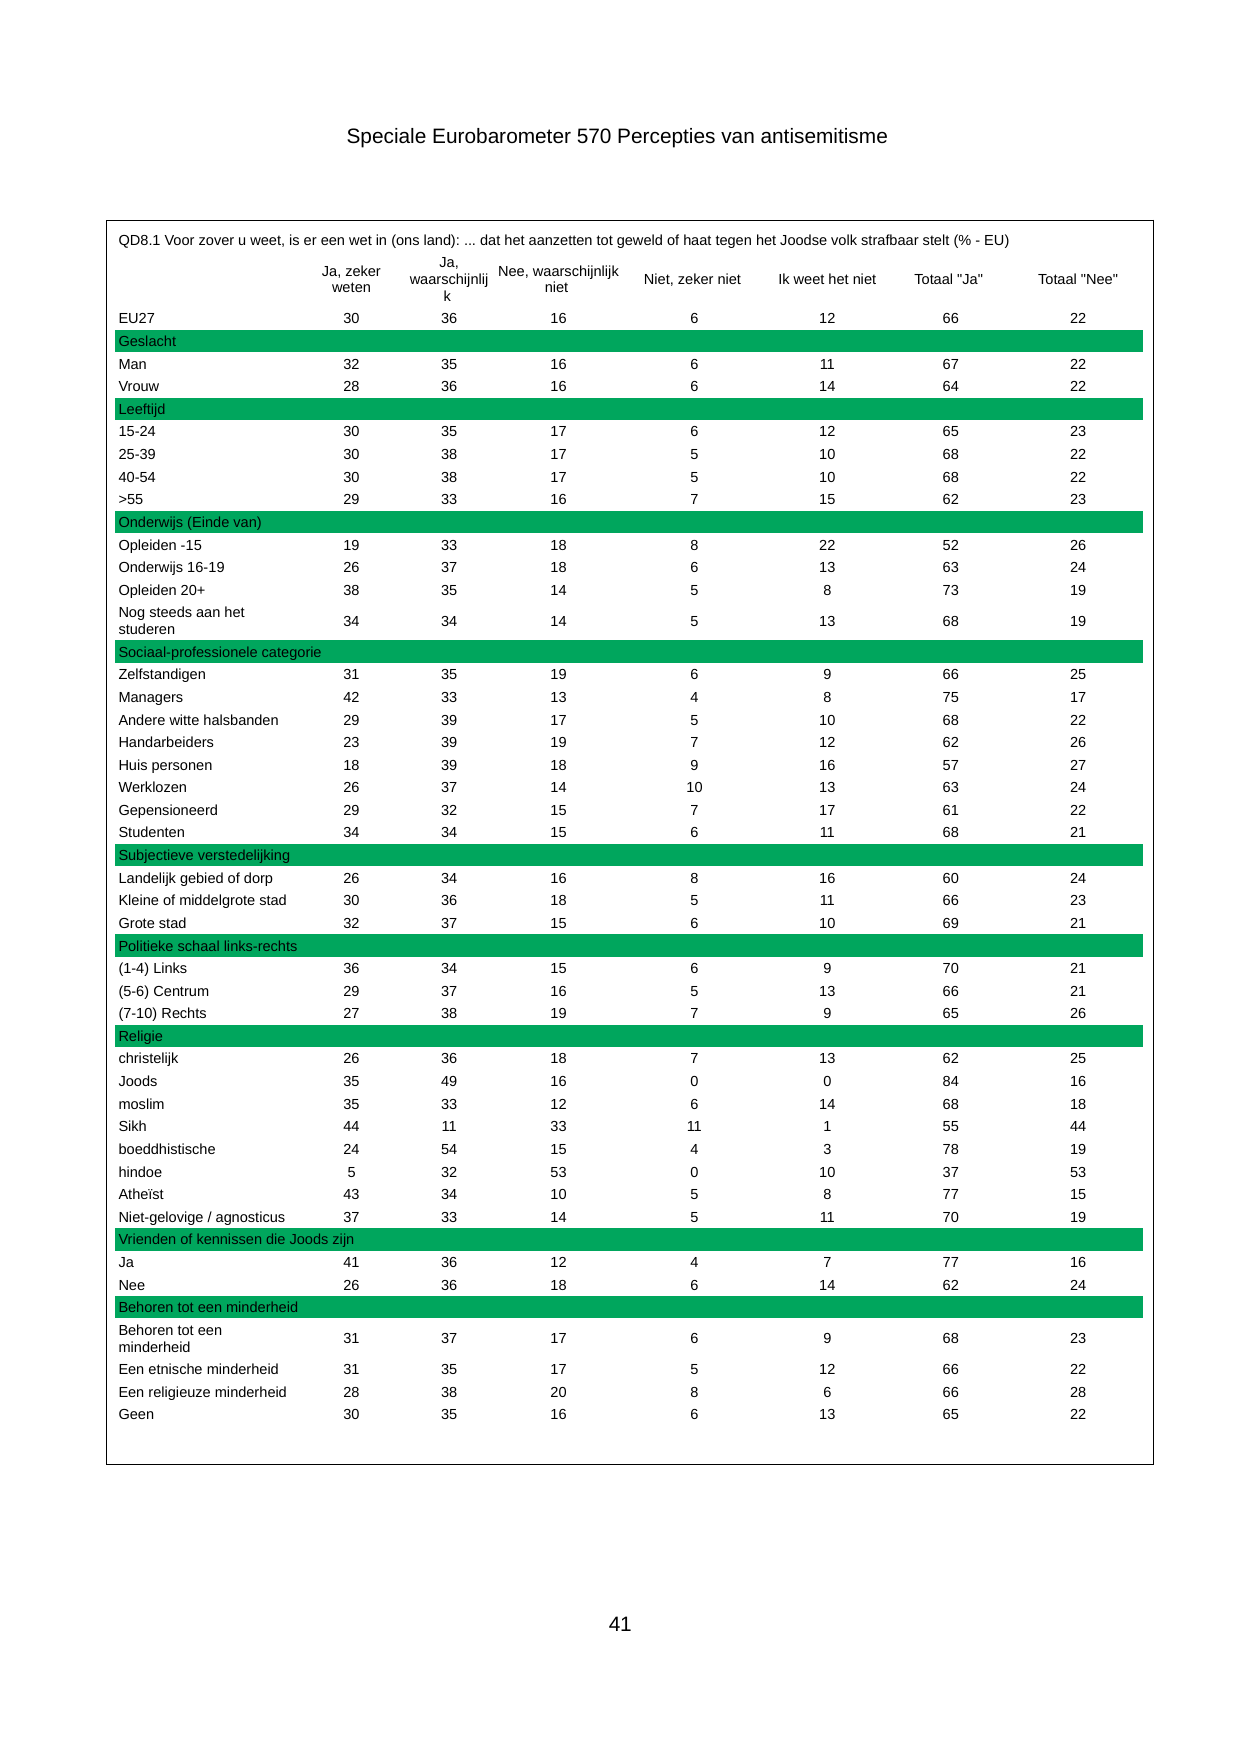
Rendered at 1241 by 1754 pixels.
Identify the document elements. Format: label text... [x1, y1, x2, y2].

table_cell 70 [889, 957, 1012, 979]
table_cell 35 [298, 1070, 404, 1092]
table_cell 14 [765, 1273, 889, 1296]
table_cell hindoe [115, 1160, 298, 1183]
table_header QD8.1 Voor zover u weet, is er een wet in (ons land): ... dat het aanzetten tot geweld of haat tegen het Joodse volk strafbaar stelt (% - EU) [115, 229, 1143, 251]
table_cell 6 [623, 821, 765, 844]
table_cell 37 [404, 912, 493, 934]
table_cell Managers [115, 686, 298, 708]
table_cell 33 [404, 1206, 493, 1228]
table_cell 34 [404, 1183, 493, 1206]
table_cell 38 [404, 1381, 493, 1403]
table_cell 5 [623, 708, 765, 731]
table_cell 11 [765, 889, 889, 912]
table_cell 15 [1012, 1183, 1143, 1206]
table_cell 39 [404, 708, 493, 731]
table_cell 62 [889, 488, 1012, 511]
table_cell 6 [765, 1381, 889, 1403]
table_cell Man [115, 353, 298, 375]
table_cell Ja [115, 1251, 298, 1273]
table_cell 30 [298, 1403, 404, 1426]
table_cell 7 [623, 1047, 765, 1070]
table_cell 34 [404, 957, 493, 979]
table_cell 62 [889, 1273, 1012, 1296]
table_cell 26 [298, 1273, 404, 1296]
table_cell 15 [494, 1138, 623, 1160]
table_cell 14 [494, 776, 623, 799]
table_cell (5-6) Centrum [115, 980, 298, 1002]
table_cell 35 [404, 420, 493, 443]
table_cell 18 [494, 1047, 623, 1070]
table_cell 34 [298, 601, 404, 640]
table_cell 14 [494, 601, 623, 640]
table_cell 30 [298, 420, 404, 443]
table_cell 29 [298, 799, 404, 821]
table_cell Ja, waarschijnlijk [404, 251, 493, 307]
table_cell 69 [889, 912, 1012, 934]
table_cell 22 [765, 533, 889, 556]
table_cell 6 [623, 307, 765, 330]
table_cell 13 [765, 601, 889, 640]
table_cell >55 [115, 488, 298, 511]
table_cell 66 [889, 889, 1012, 912]
table_cell 14 [765, 375, 889, 398]
table_cell 68 [889, 443, 1012, 465]
table_cell 9 [765, 663, 889, 686]
table_cell 12 [494, 1251, 623, 1273]
table_cell 37 [404, 776, 493, 799]
table_cell 17 [494, 465, 623, 488]
table_cell 18 [494, 754, 623, 776]
table_cell 11 [765, 1206, 889, 1228]
table_cell 13 [765, 1403, 889, 1426]
table_cell 61 [889, 799, 1012, 821]
table_cell 35 [404, 353, 493, 375]
table_cell 35 [404, 1403, 493, 1426]
table_cell 78 [889, 1138, 1012, 1160]
table_cell 18 [494, 556, 623, 578]
table_cell Opleiden 20+ [115, 579, 298, 601]
table_cell 9 [623, 754, 765, 776]
table_cell 27 [298, 1002, 404, 1025]
table_cell 16 [765, 866, 889, 889]
table_cell 16 [494, 353, 623, 375]
table_cell 30 [298, 307, 404, 330]
table_cell 19 [494, 663, 623, 686]
table_cell 10 [765, 465, 889, 488]
table_cell 36 [404, 375, 493, 398]
table_cell 34 [298, 821, 404, 844]
table_cell 10 [765, 443, 889, 465]
table_cell 57 [889, 754, 1012, 776]
table_cell Niet, zeker niet [623, 251, 765, 307]
table_cell 18 [298, 754, 404, 776]
table_cell 16 [494, 488, 623, 511]
table_cell 4 [623, 686, 765, 708]
table_cell 38 [404, 1002, 493, 1025]
table_cell Joods [115, 1070, 298, 1092]
table_cell 15 [494, 912, 623, 934]
table_cell 53 [494, 1160, 623, 1183]
table_cell 10 [494, 1183, 623, 1206]
table_cell 17 [494, 1319, 623, 1358]
table_cell 49 [404, 1070, 493, 1092]
table_cell 29 [298, 488, 404, 511]
table_cell 36 [298, 957, 404, 979]
table_cell 21 [1012, 980, 1143, 1002]
table_cell 11 [404, 1115, 493, 1138]
table_cell (7-10) Rechts [115, 1002, 298, 1025]
table_cell 68 [889, 1093, 1012, 1115]
table_cell boeddhistische [115, 1138, 298, 1160]
table_cell 66 [889, 1358, 1012, 1381]
table_cell 22 [1012, 375, 1143, 398]
table_cell 30 [298, 465, 404, 488]
table_cell 31 [298, 1319, 404, 1358]
table_cell 6 [623, 1093, 765, 1115]
table_cell 8 [623, 1381, 765, 1403]
table_cell 12 [765, 307, 889, 330]
table_cell 38 [404, 443, 493, 465]
table_cell 22 [1012, 708, 1143, 731]
table_cell 17 [1012, 686, 1143, 708]
table_cell 10 [765, 1160, 889, 1183]
table_cell Onderwijs (Einde van) [115, 511, 1143, 533]
table_cell 68 [889, 821, 1012, 844]
table_cell Sociaal-professionele categorie [115, 640, 1143, 663]
table_cell Behoren tot een minderheid [115, 1296, 1143, 1318]
table_cell 8 [765, 1183, 889, 1206]
table_cell 33 [404, 686, 493, 708]
table_cell 18 [494, 1273, 623, 1296]
table_cell 0 [623, 1070, 765, 1092]
table_cell 39 [404, 754, 493, 776]
table_cell 19 [494, 1002, 623, 1025]
table_cell 17 [494, 1358, 623, 1381]
table_cell 30 [298, 889, 404, 912]
table_cell 37 [404, 556, 493, 578]
table_cell Gepensioneerd [115, 799, 298, 821]
table_cell 66 [889, 1381, 1012, 1403]
table_cell 4 [623, 1138, 765, 1160]
table_cell 23 [1012, 488, 1143, 511]
table_cell Werklozen [115, 776, 298, 799]
table_cell 13 [765, 1047, 889, 1070]
table_cell 15-24 [115, 420, 298, 443]
table_cell 16 [1012, 1070, 1143, 1092]
table_cell Totaal "Nee" [1012, 251, 1143, 307]
table_cell 20 [494, 1381, 623, 1403]
table_cell 26 [1012, 731, 1143, 753]
table_cell Onderwijs 16-19 [115, 556, 298, 578]
table_cell 32 [404, 1160, 493, 1183]
table_cell 29 [298, 980, 404, 1002]
table_cell 24 [1012, 866, 1143, 889]
table_cell 7 [623, 488, 765, 511]
table_cell 36 [404, 889, 493, 912]
table_cell 10 [765, 912, 889, 934]
table_cell 39 [404, 731, 493, 753]
table_cell 26 [298, 556, 404, 578]
table_cell 34 [404, 601, 493, 640]
table_cell 22 [1012, 307, 1143, 330]
table_cell 31 [298, 1358, 404, 1381]
table_cell 5 [623, 1358, 765, 1381]
table_cell 70 [889, 1206, 1012, 1228]
table_cell Een religieuze minderheid [115, 1381, 298, 1403]
table_cell 7 [623, 799, 765, 821]
table_cell 7 [623, 731, 765, 753]
table_cell Niet-gelovige / agnosticus [115, 1206, 298, 1228]
table_cell 12 [494, 1093, 623, 1115]
table_cell 35 [298, 1093, 404, 1115]
table_cell Totaal "Ja" [889, 251, 1012, 307]
table_cell 16 [494, 1070, 623, 1092]
table_cell 17 [494, 443, 623, 465]
table_cell 1 [765, 1115, 889, 1138]
table_cell 8 [765, 686, 889, 708]
table_cell Vrouw [115, 375, 298, 398]
table_cell 8 [765, 579, 889, 601]
table_cell 28 [1012, 1381, 1143, 1403]
table_cell 5 [623, 1206, 765, 1228]
table_cell 25-39 [115, 443, 298, 465]
table_cell 5 [623, 889, 765, 912]
table_cell 8 [623, 533, 765, 556]
table_cell 16 [765, 754, 889, 776]
table_cell 19 [494, 731, 623, 753]
table_cell 37 [298, 1206, 404, 1228]
table_cell 64 [889, 375, 1012, 398]
table_cell 5 [623, 980, 765, 1002]
table_cell Nee [115, 1273, 298, 1296]
table_cell 16 [494, 375, 623, 398]
table_cell Studenten [115, 821, 298, 844]
table_cell 6 [623, 1273, 765, 1296]
table_cell 63 [889, 556, 1012, 578]
table_cell 24 [298, 1138, 404, 1160]
table_cell 24 [1012, 1273, 1143, 1296]
table_cell 66 [889, 980, 1012, 1002]
table_cell 40-54 [115, 465, 298, 488]
table_cell 65 [889, 1002, 1012, 1025]
table_cell 29 [298, 708, 404, 731]
table_cell 37 [404, 980, 493, 1002]
table_cell 36 [404, 1047, 493, 1070]
table_cell Ja, zeker weten [298, 251, 404, 307]
table_cell 62 [889, 731, 1012, 753]
table_cell 33 [404, 488, 493, 511]
table_cell 6 [623, 375, 765, 398]
table_cell Landelijk gebied of dorp [115, 866, 298, 889]
table_cell 60 [889, 866, 1012, 889]
table_cell 16 [494, 866, 623, 889]
table_cell Geen [115, 1403, 298, 1426]
table_cell 15 [494, 821, 623, 844]
table_cell 18 [1012, 1093, 1143, 1115]
table_cell 68 [889, 1319, 1012, 1358]
table_cell 19 [1012, 1206, 1143, 1228]
table_cell 16 [494, 1403, 623, 1426]
table_cell 9 [765, 1319, 889, 1358]
table_cell 25 [1012, 1047, 1143, 1070]
table_cell 36 [404, 307, 493, 330]
table_cell 12 [765, 731, 889, 753]
table_cell 22 [1012, 443, 1143, 465]
table_cell 26 [298, 1047, 404, 1070]
table_cell 21 [1012, 912, 1143, 934]
table_cell 36 [404, 1251, 493, 1273]
table_cell 41 [298, 1251, 404, 1273]
table_cell 21 [1012, 821, 1143, 844]
table_cell 9 [765, 957, 889, 979]
table_cell 11 [765, 353, 889, 375]
table_cell 22 [1012, 353, 1143, 375]
table_cell 24 [1012, 776, 1143, 799]
table_cell 5 [623, 579, 765, 601]
table_cell 67 [889, 353, 1012, 375]
table_cell 43 [298, 1183, 404, 1206]
table_cell 16 [494, 980, 623, 1002]
table_cell 73 [889, 579, 1012, 601]
table_cell 68 [889, 601, 1012, 640]
table_cell 52 [889, 533, 1012, 556]
table_cell 3 [765, 1138, 889, 1160]
table_cell 6 [623, 420, 765, 443]
table_cell 13 [765, 980, 889, 1002]
table_cell 14 [494, 1206, 623, 1228]
table_cell Subjectieve verstedelijking [115, 844, 1143, 866]
table_cell 28 [298, 375, 404, 398]
table_cell 54 [404, 1138, 493, 1160]
table_cell 6 [623, 1403, 765, 1426]
table_cell 32 [298, 353, 404, 375]
table_cell 22 [1012, 1403, 1143, 1426]
table_cell 66 [889, 307, 1012, 330]
table_cell 7 [623, 1002, 765, 1025]
table_cell 17 [494, 708, 623, 731]
table_cell 11 [765, 821, 889, 844]
table_cell 22 [1012, 465, 1143, 488]
table_cell Huis personen [115, 754, 298, 776]
table_cell 0 [623, 1160, 765, 1183]
table_cell 68 [889, 465, 1012, 488]
table_cell 13 [494, 686, 623, 708]
table_cell 17 [765, 799, 889, 821]
table_cell Politieke schaal links-rechts [115, 934, 1143, 957]
table_cell 6 [623, 912, 765, 934]
table_cell Nog steeds aan het studeren [115, 601, 298, 640]
table_cell Vrienden of kennissen die Joods zijn [115, 1228, 1143, 1251]
table_cell 33 [494, 1115, 623, 1138]
table_cell Zelfstandigen [115, 663, 298, 686]
table_cell 32 [404, 799, 493, 821]
table_cell 66 [889, 663, 1012, 686]
table_cell 5 [623, 443, 765, 465]
table_cell Kleine of middelgrote stad [115, 889, 298, 912]
table_cell 19 [1012, 579, 1143, 601]
table_cell 6 [623, 1319, 765, 1358]
table_cell Leeftijd [115, 398, 1143, 420]
table_cell 42 [298, 686, 404, 708]
table_cell 26 [298, 776, 404, 799]
table_cell Een etnische minderheid [115, 1358, 298, 1381]
table_cell 19 [298, 533, 404, 556]
table_cell 33 [404, 533, 493, 556]
table_cell 31 [298, 663, 404, 686]
table_cell 15 [494, 799, 623, 821]
table_cell 11 [623, 1115, 765, 1138]
table_cell 23 [1012, 1319, 1143, 1358]
table_cell Opleiden -15 [115, 533, 298, 556]
table_cell 22 [1012, 799, 1143, 821]
table_cell 24 [1012, 556, 1143, 578]
table_cell 53 [1012, 1160, 1143, 1183]
table_cell 15 [494, 957, 623, 979]
table_cell Sikh [115, 1115, 298, 1138]
table_cell 13 [765, 556, 889, 578]
table_cell 65 [889, 420, 1012, 443]
table_cell 37 [889, 1160, 1012, 1183]
table_cell 18 [494, 533, 623, 556]
table_cell Behoren tot een minderheid [115, 1319, 298, 1358]
table_cell 17 [494, 420, 623, 443]
table_cell 21 [1012, 957, 1143, 979]
table_cell Nee, waarschijnlijk niet [494, 251, 623, 307]
table_cell 15 [765, 488, 889, 511]
table_cell Ik weet het niet [765, 251, 889, 307]
table_cell 65 [889, 1403, 1012, 1426]
table_cell 0 [765, 1070, 889, 1092]
table_cell 16 [494, 307, 623, 330]
table_cell 38 [298, 579, 404, 601]
table_cell 9 [765, 1002, 889, 1025]
table_cell Atheïst [115, 1183, 298, 1206]
table_cell 30 [298, 443, 404, 465]
table_cell 63 [889, 776, 1012, 799]
table_cell 22 [1012, 1358, 1143, 1381]
table_cell 18 [494, 889, 623, 912]
table_cell 26 [1012, 533, 1143, 556]
table_cell 6 [623, 353, 765, 375]
table_cell 10 [623, 776, 765, 799]
table_cell 5 [623, 601, 765, 640]
table_cell 26 [1012, 1002, 1143, 1025]
table_cell 13 [765, 776, 889, 799]
table_cell 16 [1012, 1251, 1143, 1273]
table_cell Andere witte halsbanden [115, 708, 298, 731]
table_cell 28 [298, 1381, 404, 1403]
table_cell 77 [889, 1183, 1012, 1206]
table_cell 36 [404, 1273, 493, 1296]
table_cell 12 [765, 1358, 889, 1381]
table_cell 23 [298, 731, 404, 753]
table_cell 12 [765, 420, 889, 443]
table_cell 37 [404, 1319, 493, 1358]
table_cell (1-4) Links [115, 957, 298, 979]
table_cell 55 [889, 1115, 1012, 1138]
table_cell 23 [1012, 889, 1143, 912]
table_cell 34 [404, 866, 493, 889]
table_cell 35 [404, 663, 493, 686]
table_cell 7 [765, 1251, 889, 1273]
table_cell 33 [404, 1093, 493, 1115]
table_cell Grote stad [115, 912, 298, 934]
table_cell 44 [1012, 1115, 1143, 1138]
table_cell 4 [623, 1251, 765, 1273]
table_cell 14 [765, 1093, 889, 1115]
table_cell 6 [623, 663, 765, 686]
table_cell 75 [889, 686, 1012, 708]
table_cell 77 [889, 1251, 1012, 1273]
table_cell 35 [404, 579, 493, 601]
table_cell 5 [623, 465, 765, 488]
table_cell 5 [623, 1183, 765, 1206]
table_cell Religie [115, 1025, 1143, 1047]
table_cell 25 [1012, 663, 1143, 686]
table_cell 6 [623, 556, 765, 578]
table_cell 44 [298, 1115, 404, 1138]
table_cell 14 [494, 579, 623, 601]
table_cell 38 [404, 465, 493, 488]
table_cell 84 [889, 1070, 1012, 1092]
table_cell moslim [115, 1093, 298, 1115]
table_cell 34 [404, 821, 493, 844]
table_cell 23 [1012, 420, 1143, 443]
table_cell 19 [1012, 601, 1143, 640]
table_cell 8 [623, 866, 765, 889]
table_cell Geslacht [115, 330, 1143, 352]
table_cell 32 [298, 912, 404, 934]
table_cell christelijk [115, 1047, 298, 1070]
table_cell [115, 251, 298, 307]
table_cell 26 [298, 866, 404, 889]
table_cell 62 [889, 1047, 1012, 1070]
table_cell EU27 [115, 307, 298, 330]
table_cell 19 [1012, 1138, 1143, 1160]
table_cell 27 [1012, 754, 1143, 776]
table_cell 68 [889, 708, 1012, 731]
table_cell 10 [765, 708, 889, 731]
table_cell 6 [623, 957, 765, 979]
table_cell 5 [298, 1160, 404, 1183]
table_cell 35 [404, 1358, 493, 1381]
table_cell Handarbeiders [115, 731, 298, 753]
